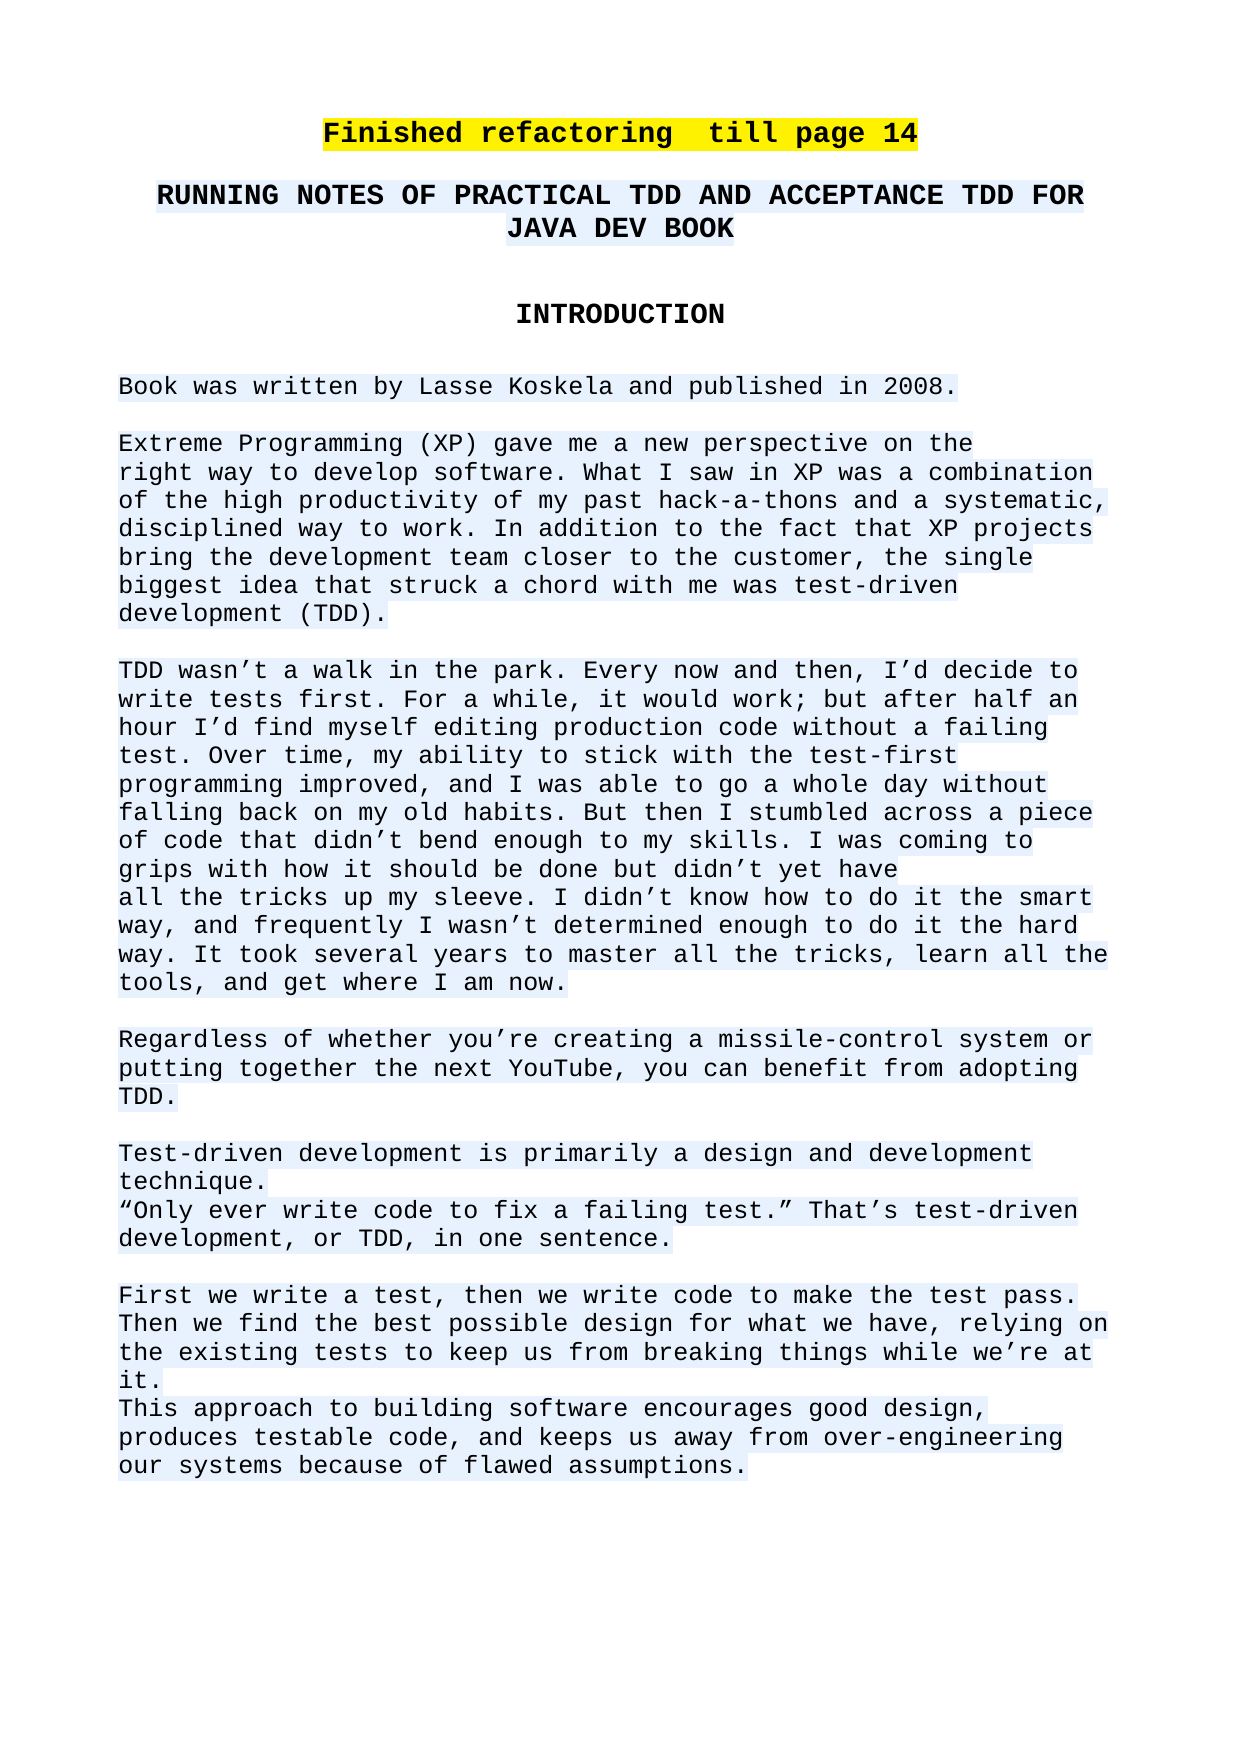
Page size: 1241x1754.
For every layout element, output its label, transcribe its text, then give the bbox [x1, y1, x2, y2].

text right way to develop software. What I saw in XP was a combination of the high productivity of my past hack-a-thons and a systematic, disciplined way to work. In addition to the fact that XP projects bring the development team closer to the customer, the single biggest idea that struck a chord with me was test-driven development (TDD). [118, 459, 1122, 629]
text Extreme Programming (XP) gave me a new perspective on the [118, 431, 1122, 459]
text This approach to building software encourages good design, produces testable code, and keeps us away from over-engineering our systems because of flawed assumptions. [118, 1396, 1122, 1481]
text Book was written by Lasse Koskela and published in 2008. [118, 374, 1122, 402]
text all the tricks up my sleeve. I didn’t know how to do it the smart way, and frequently I wasn’t determined enough to do it the hard way. It took several years to master all the tricks, learn all the tools, and get where I am now. [118, 885, 1122, 998]
text “Only ever write code to fix a failing test.” That’s test-driven development, or TDD, in one sentence. [118, 1197, 1122, 1254]
text Finished refactoring till page 14 [118, 118, 1122, 151]
text First we write a test, then we write code to make the test pass. Then we find the best possible design for what we have, relying on the existing tests to keep us from breaking things while we’re at it. [118, 1283, 1122, 1396]
text Regardless of whether you’re creating a missile-control system or putting together the next YouTube, you can benefit from adopting TDD. [118, 1027, 1122, 1112]
text RUNNING NOTES OF PRACTICAL TDD AND ACCEPTANCE TDD FOR JAVA DEV BOOK [118, 180, 1122, 246]
subtitle INTRODUCTION [118, 300, 1122, 333]
text TDD wasn’t a walk in the park. Every now and then, I’d decide to write tests first. For a while, it would work; but after half an hour I’d find myself editing production code without a failing test. Over time, my ability to stick with the test-first programming improved, and I was able to go a whole day without falling back on my old habits. But then I stumbled across a piece of code that didn’t bend enough to my skills. I was coming to grips with how it should be done but didn’t yet have [118, 658, 1122, 885]
text Test-driven development is primarily a design and development technique. [118, 1141, 1122, 1197]
